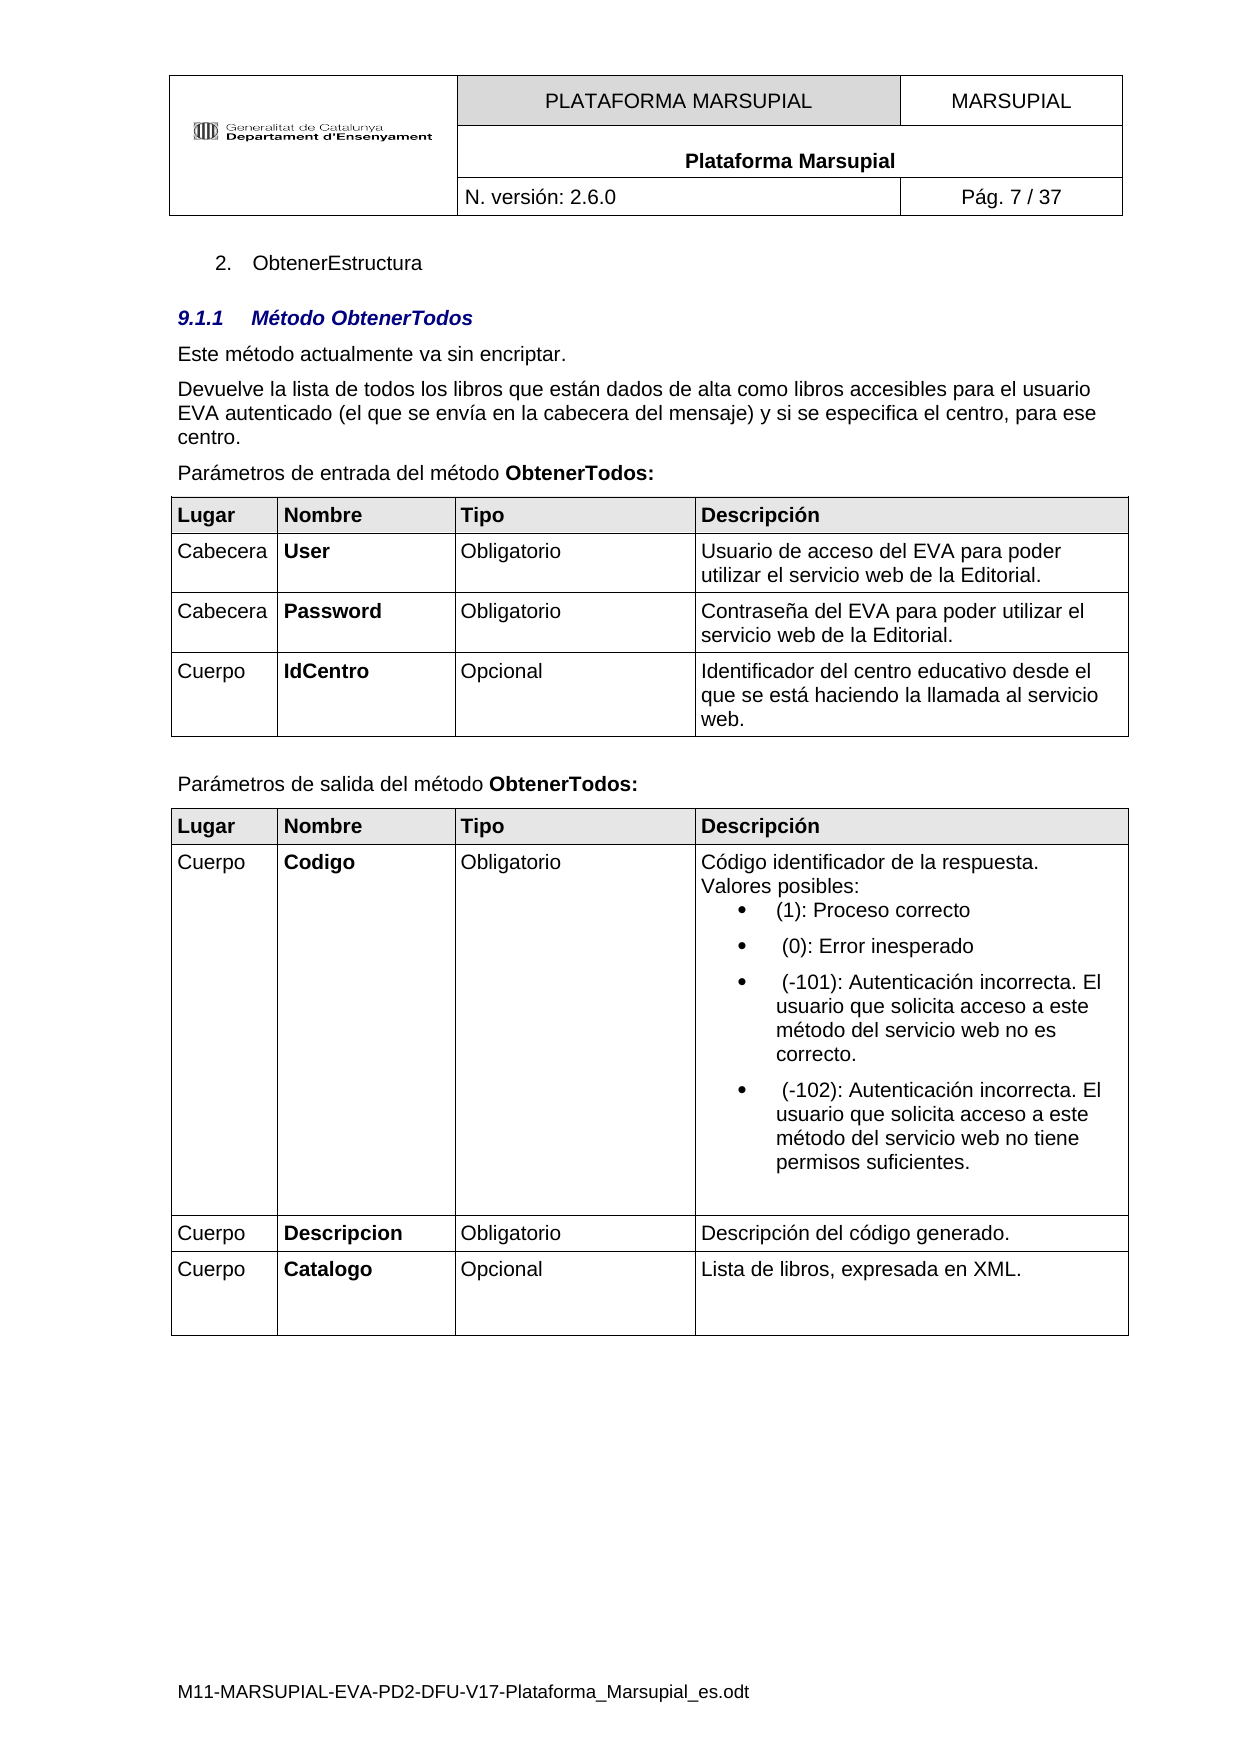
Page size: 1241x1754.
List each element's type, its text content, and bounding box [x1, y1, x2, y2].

table_header Tipo [456, 498, 695, 532]
table_header Tipo [456, 809, 695, 844]
table_cell Cabecera [172, 534, 277, 592]
table_header Lugar [172, 809, 277, 844]
table_cell Descripcion [278, 1216, 455, 1251]
table_cell User [278, 534, 455, 592]
table_cell Obligatorio [456, 534, 695, 592]
table_cell Opcional [456, 1252, 695, 1335]
table_cell Usuario de acceso del EVA para poder utilizar el servicio web de la Editorial. [696, 534, 1128, 592]
text Devuelve la lista de todos los libros que están dados de alta como libros accesibles para el usuario EVA autenticado (el que se envía en la cabecera del mensaje) y si se especifica el centro, para ese centro. [177, 377, 1122, 449]
table_cell Password [278, 593, 455, 652]
table_cell Cuerpo [172, 1216, 277, 1251]
text Este método actualmente va sin encriptar. [177, 341, 1122, 365]
table_cell Descripción del código generado. [696, 1216, 1128, 1251]
table_header Nombre [278, 809, 455, 844]
subtitle Método ObtenerTodos [177, 306, 1122, 329]
table_cell Código identificador de la respuesta. Valores posibles: (1): Proceso correcto (0): Error inesperado (-101): Autenticación incorrecta. El usuario que solicita acceso a este método del servicio web no es correcto. (-102): Autenticación incorrecta. El usuario que solicita acceso a este método del servicio web no tiene permisos suficientes. [696, 845, 1128, 1215]
table_header Nombre [278, 498, 455, 532]
table_cell Lista de libros, expresada en XML. [696, 1252, 1128, 1335]
table_header Descripción [696, 498, 1128, 532]
table_cell Obligatorio [456, 593, 695, 652]
table_header Descripción [696, 809, 1128, 844]
table_cell Cuerpo [172, 653, 277, 736]
table_header Lugar [172, 498, 277, 532]
table_cell Cuerpo [172, 1252, 277, 1335]
table_cell Cabecera [172, 593, 277, 652]
table_cell Obligatorio [456, 1216, 695, 1251]
table_cell Identificador del centro educativo desde el que se está haciendo la llamada al servicio web. [696, 653, 1128, 736]
text Parámetros de entrada del método ObtenerTodos: [177, 461, 1122, 485]
table_cell Obligatorio [456, 845, 695, 1215]
table_cell IdCentro [278, 653, 455, 736]
table_cell Catalogo [278, 1252, 455, 1335]
text Parámetros de salida del método ObtenerTodos: [177, 772, 1122, 796]
table_cell Contraseña del EVA para poder utilizar el servicio web de la Editorial. [696, 593, 1128, 652]
table_cell Cuerpo [172, 845, 277, 1215]
table_cell Opcional [456, 653, 695, 736]
table_cell Codigo [278, 845, 455, 1215]
list ObtenerEstructura [215, 251, 1122, 275]
